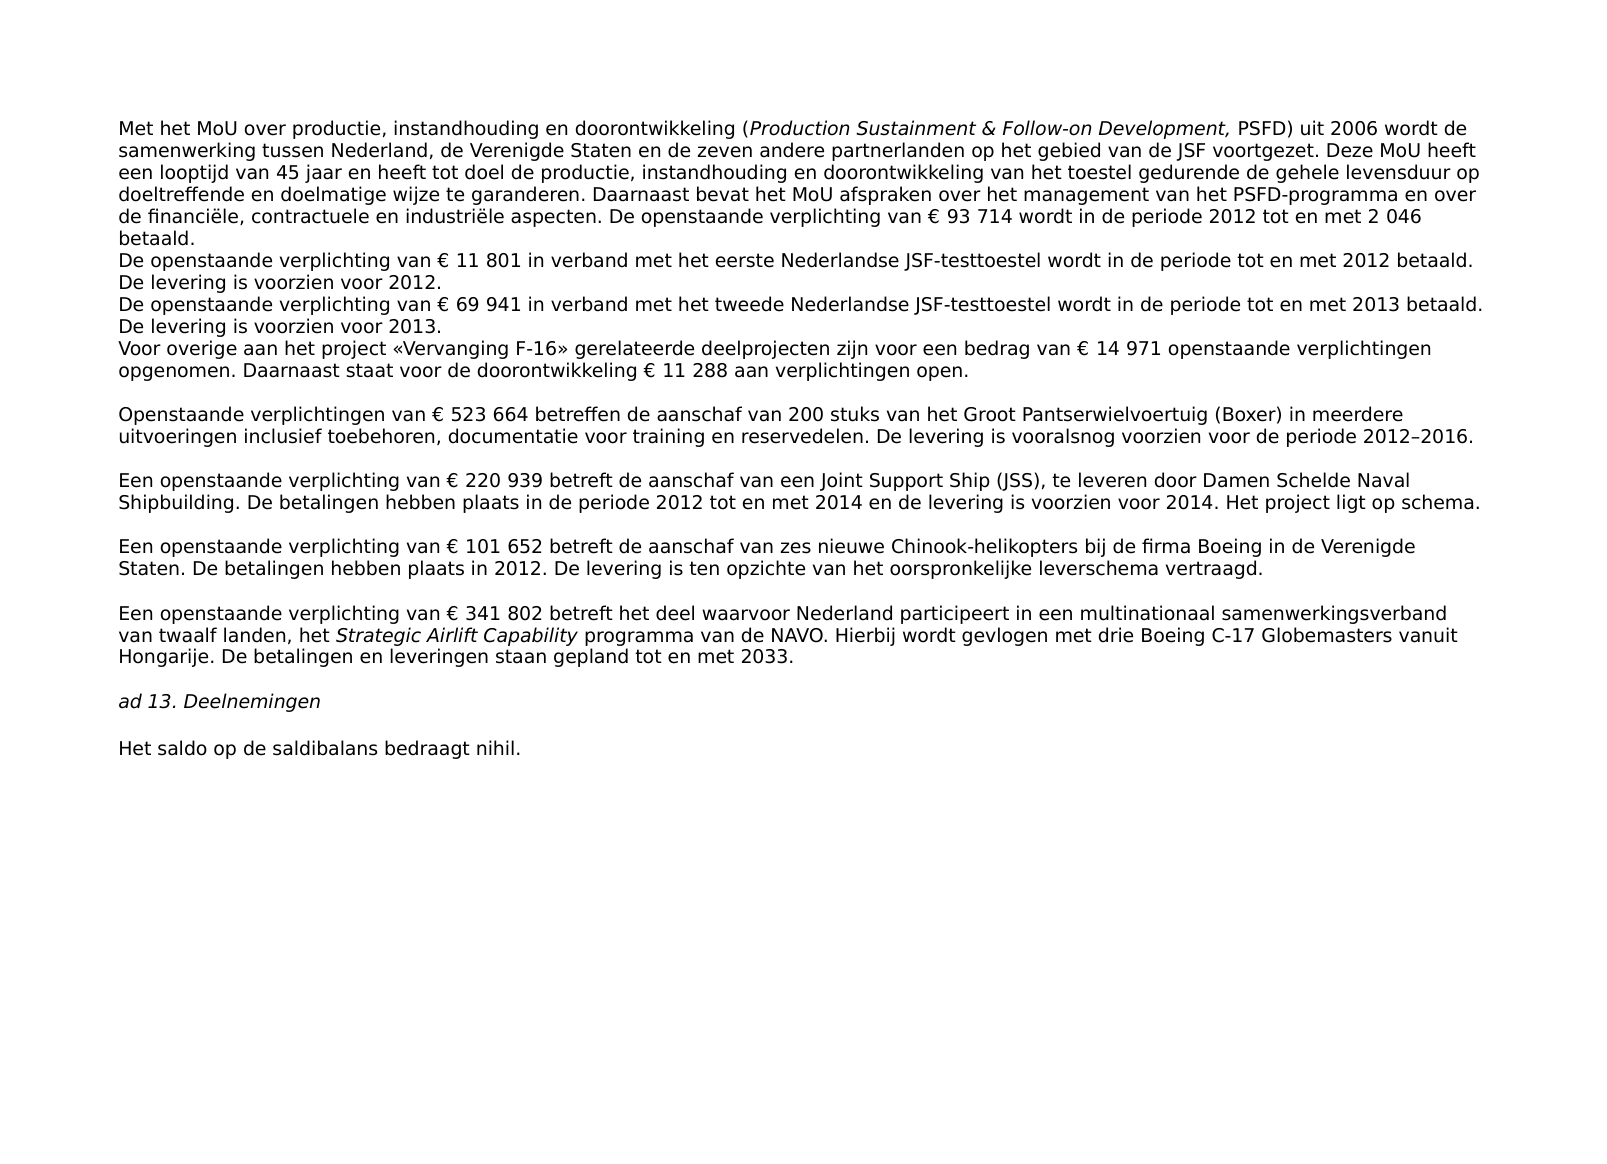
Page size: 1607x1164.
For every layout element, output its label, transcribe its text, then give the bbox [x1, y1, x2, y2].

text Met het MoU over productie, instandhouding en doorontwikkeling (Production Sustainment & Follow-on Development, PSFD) uit 2006 wordt de samenwerking tussen Nederland, de Verenigde Staten en de zeven andere partnerlanden op het gebied van de JSF voortgezet. Deze MoU heeft een looptijd van 45 jaar en heeft tot doel de productie, instandhouding en doorontwikkeling van het toestel gedurende de gehele levensduur op doeltreffende en doelmatige wijze te garanderen. Daarnaast bevat het MoU afspraken over het management van het PSFD-programma en over de financiële, contractuele en industriële aspecten. De openstaande verplichting van € 93 714 wordt in de periode 2012 tot en met 2 046 betaald. [118, 118, 1488, 250]
text Het saldo op de saldibalans bedraagt nihil. [118, 738, 1488, 759]
text De openstaande verplichting van € 11 801 in verband met het eerste Nederlandse JSF-testtoestel wordt in de periode tot en met 2012 betaald. De levering is voorzien voor 2012. [118, 250, 1488, 294]
text Openstaande verplichtingen van € 523 664 betreffen de aanschaf van 200 stuks van het Groot Pantserwielvoertuig (Boxer) in meerdere uitvoeringen inclusief toebehoren, documentatie voor training en reservedelen. De levering is vooralsnog voorzien voor de periode 2012–2016. [118, 404, 1488, 448]
text Voor overige aan het project «Vervanging F-16» gerelateerde deelprojecten zijn voor een bedrag van € 14 971 openstaande verplichtingen opgenomen. Daarnaast staat voor de doorontwikkeling € 11 288 aan verplichtingen open. [118, 338, 1488, 382]
text Een openstaande verplichting van € 341 802 betreft het deel waarvoor Nederland participeert in een multinationaal samenwerkingsverband van twaalf landen, het Strategic Airlift Capability programma van de NAVO. Hierbij wordt gevlogen met drie Boeing C-17 Globemasters vanuit Hongarije. De betalingen en leveringen staan gepland tot en met 2033. [118, 602, 1488, 668]
text Een openstaande verplichting van € 101 652 betreft de aanschaf van zes nieuwe Chinook-helikopters bij de firma Boeing in de Verenigde Staten. De betalingen hebben plaats in 2012. De levering is ten opzichte van het oorspronkelijke leverschema vertraagd. [118, 536, 1488, 580]
text De openstaande verplichting van € 69 941 in verband met het tweede Nederlandse JSF-testtoestel wordt in de periode tot en met 2013 betaald. De levering is voorzien voor 2013. [118, 294, 1488, 338]
text Een openstaande verplichting van € 220 939 betreft de aanschaf van een Joint Support Ship (JSS), te leveren door Damen Schelde Naval Shipbuilding. De betalingen hebben plaats in de periode 2012 tot en met 2014 en de levering is voorzien voor 2014. Het project ligt op schema. [118, 470, 1488, 514]
subtitle ad 13. Deelnemingen [118, 691, 1488, 713]
